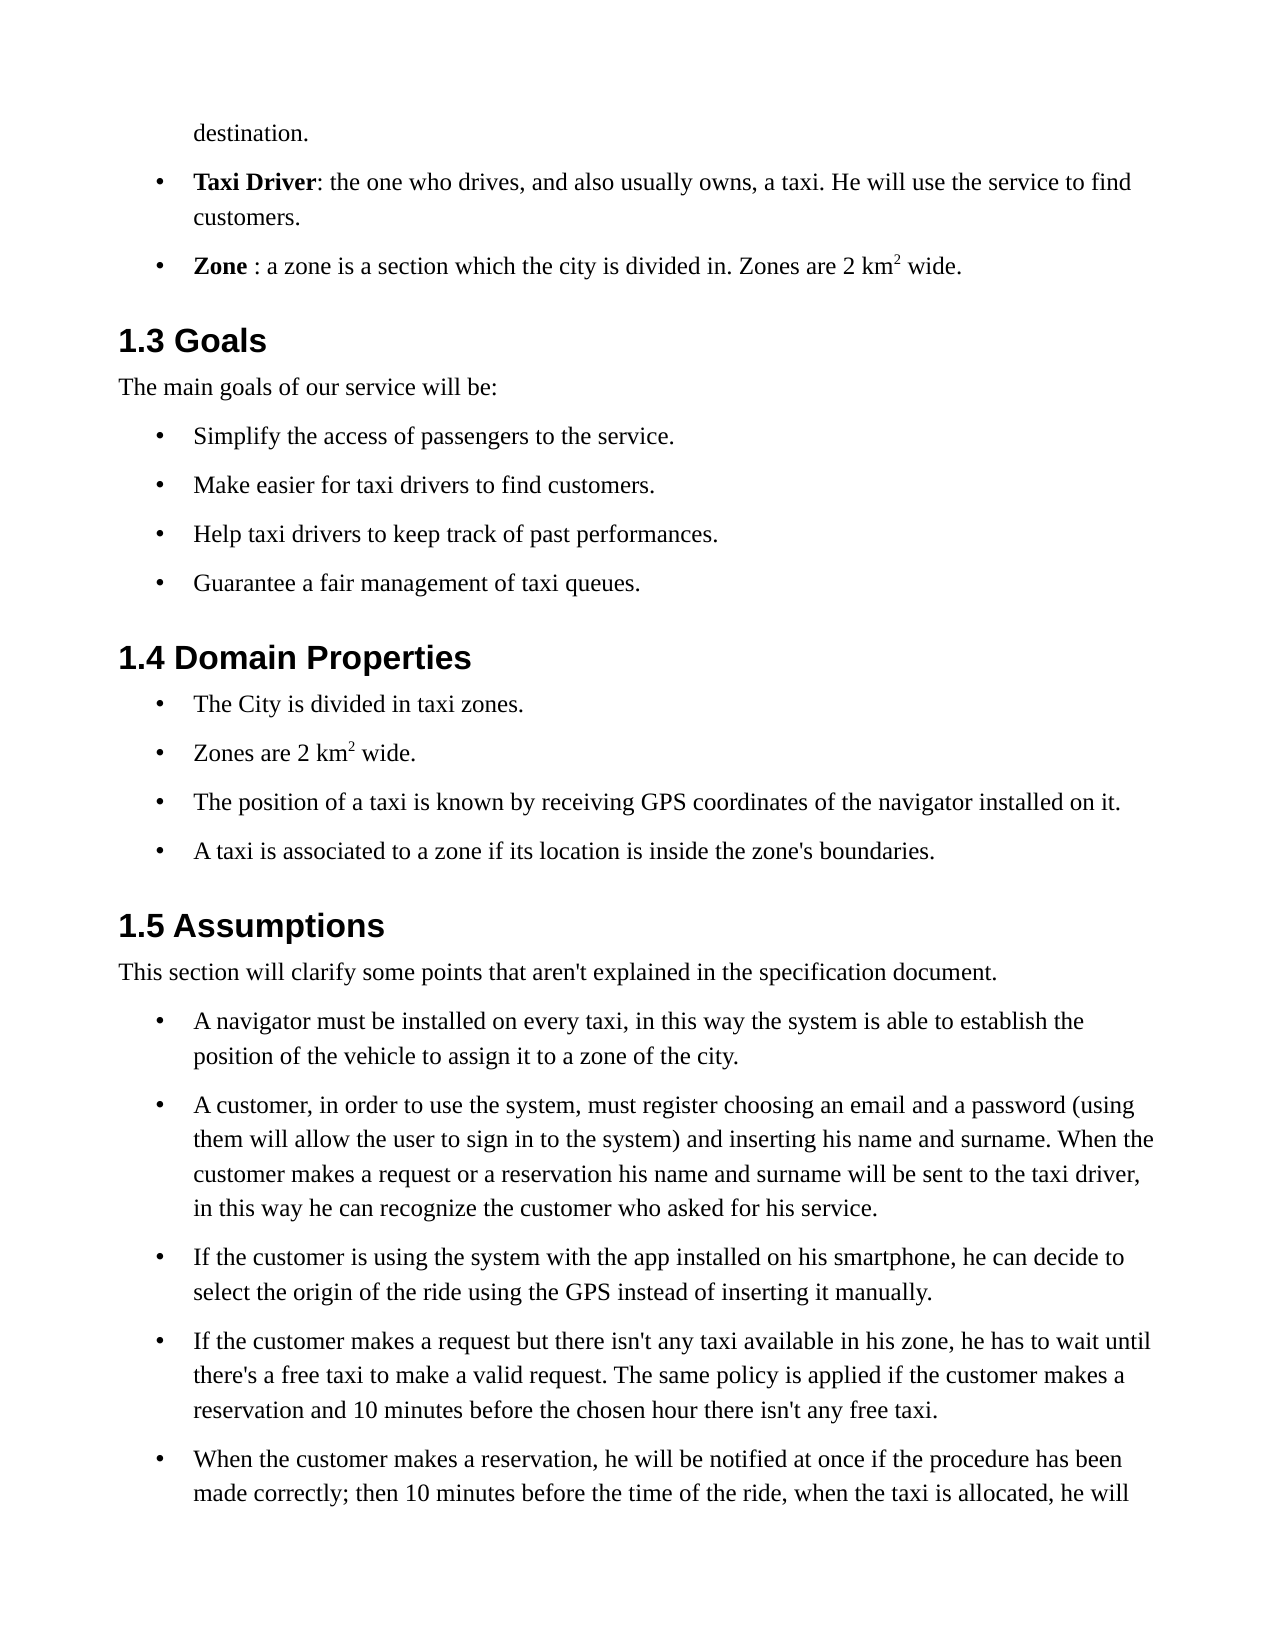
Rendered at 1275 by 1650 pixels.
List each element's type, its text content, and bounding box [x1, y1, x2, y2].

list destination. [156, 118, 1157, 147]
subtitle 1.5 Assumptions [118, 906, 1157, 945]
text This section will clarify some points that aren't explained in the specification document. [118, 957, 1157, 986]
list A customer, in order to use the system, must register choosing an email and a password (using them will allow the user to sign in to the system) and inserting his name and surname. When the customer makes a request or a reservation his name and surname will be sent to the taxi driver, in this way he can recognize the customer who asked for his service. [156, 1090, 1157, 1222]
list The City is divided in taxi zones. [156, 689, 1157, 718]
list Zones are 2 km2 wide. [156, 738, 1157, 767]
list Help taxi drivers to keep track of past performances. [156, 519, 1157, 548]
list A navigator must be installed on every taxi, in this way the system is able to establish the position of the vehicle to assign it to a zone of the city. [156, 1006, 1157, 1069]
list If the customer makes a request but there isn't any taxi available in his zone, he has to wait until there's a free taxi to make a valid request. The same policy is applied if the customer makes a reservation and 10 minutes before the chosen hour there isn't any free taxi. [156, 1326, 1157, 1424]
text The main goals of our service will be: [118, 372, 1157, 401]
list Taxi Driver: the one who drives, and also usually owns, a taxi. He will use the service to find customers. [156, 167, 1157, 230]
subtitle 1.4 Domain Properties [118, 638, 1157, 677]
list Make easier for taxi drivers to find customers. [156, 470, 1157, 499]
subtitle 1.3 Goals [118, 321, 1157, 359]
list Simplify the access of passengers to the service. [156, 421, 1157, 449]
list Zone : a zone is a section which the city is divided in. Zones are 2 km2 wide. [156, 251, 1157, 279]
list The position of a taxi is known by receiving GPS coordinates of the navigator installed on it. [156, 787, 1157, 816]
list When the customer makes a reservation, he will be notified at once if the procedure has been made correctly; then 10 minutes before the time of the ride, when the taxi is allocated, he will [156, 1444, 1157, 1507]
list Guarantee a fair management of taxi queues. [156, 568, 1157, 597]
list If the customer is using the system with the app installed on his smartphone, he can decide to select the origin of the ride using the GPS instead of inserting it manually. [156, 1242, 1157, 1306]
list A taxi is associated to a zone if its location is inside the zone's boundaries. [156, 836, 1157, 865]
